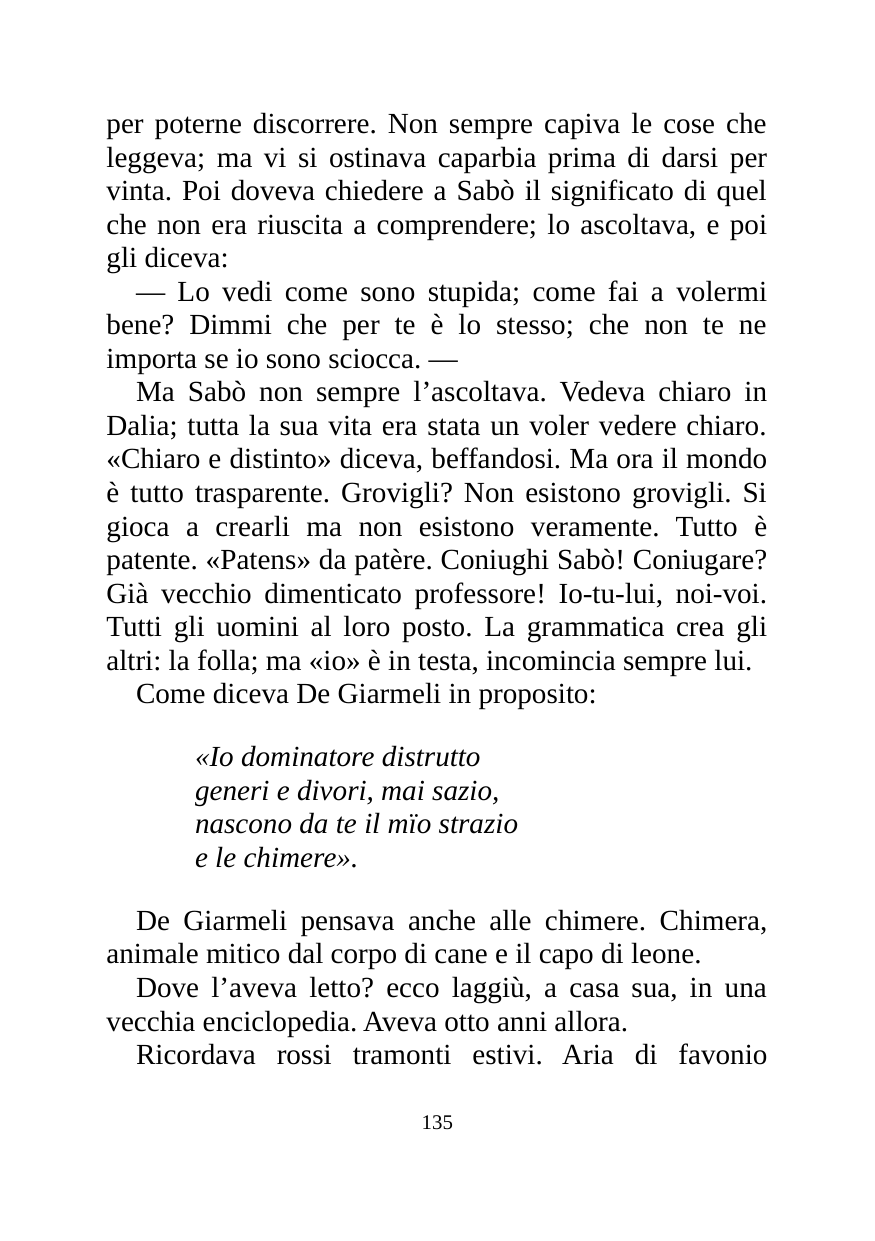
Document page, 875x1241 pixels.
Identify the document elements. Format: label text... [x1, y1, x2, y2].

text «Io dominatore distrutto generi e divori, mai sazio, nascono da te il mïo strazio e le chimere». [195, 739, 768, 874]
text — Lo vedi come sono stupida; come fai a volermi bene? Dimmi che per te è lo stesso; che non te ne importa se io sono sciocca. — [106, 274, 768, 374]
text Come diceva De Giarmeli in proposito: [106, 676, 768, 710]
text per poterne discorrere. Non sempre capiva le cose che leggeva; ma vi si ostinava caparbia prima di darsi per vinta. Poi doveva chiedere a Sabò il significato di quel che non era riuscita a comprendere; lo ascoltava, e poi gli diceva: [106, 106, 768, 274]
text Ma Sabò non sempre l’ascoltava. Vedeva chiaro in Dalia; tutta la sua vita era stata un voler vedere chiaro. «Chiaro e distinto» diceva, beffandosi. Ma ora il mondo è tutto trasparente. Grovigli? Non esistono grovigli. Si gioca a crearli ma non esistono veramente. Tutto è patente. «Patens» da patère. Coniughi Sabò! Coniugare? Già vecchio dimenticato professore! Io-tu-lui, noi-voi. Tutti gli uomini al loro posto. La grammatica crea gli altri: la folla; ma «io» è in testa, incomincia sempre lui. [106, 374, 768, 676]
text De Giarmeli pensava anche alle chimere. Chimera, animale mitico dal corpo di cane e il capo di leone. [106, 903, 768, 970]
text Dove l’aveva letto? ecco laggiù, a casa sua, in una vecchia enciclopedia. Aveva otto anni allora. [106, 970, 768, 1037]
text Ricordava rossi tramonti estivi. Aria di favonio [106, 1037, 768, 1071]
